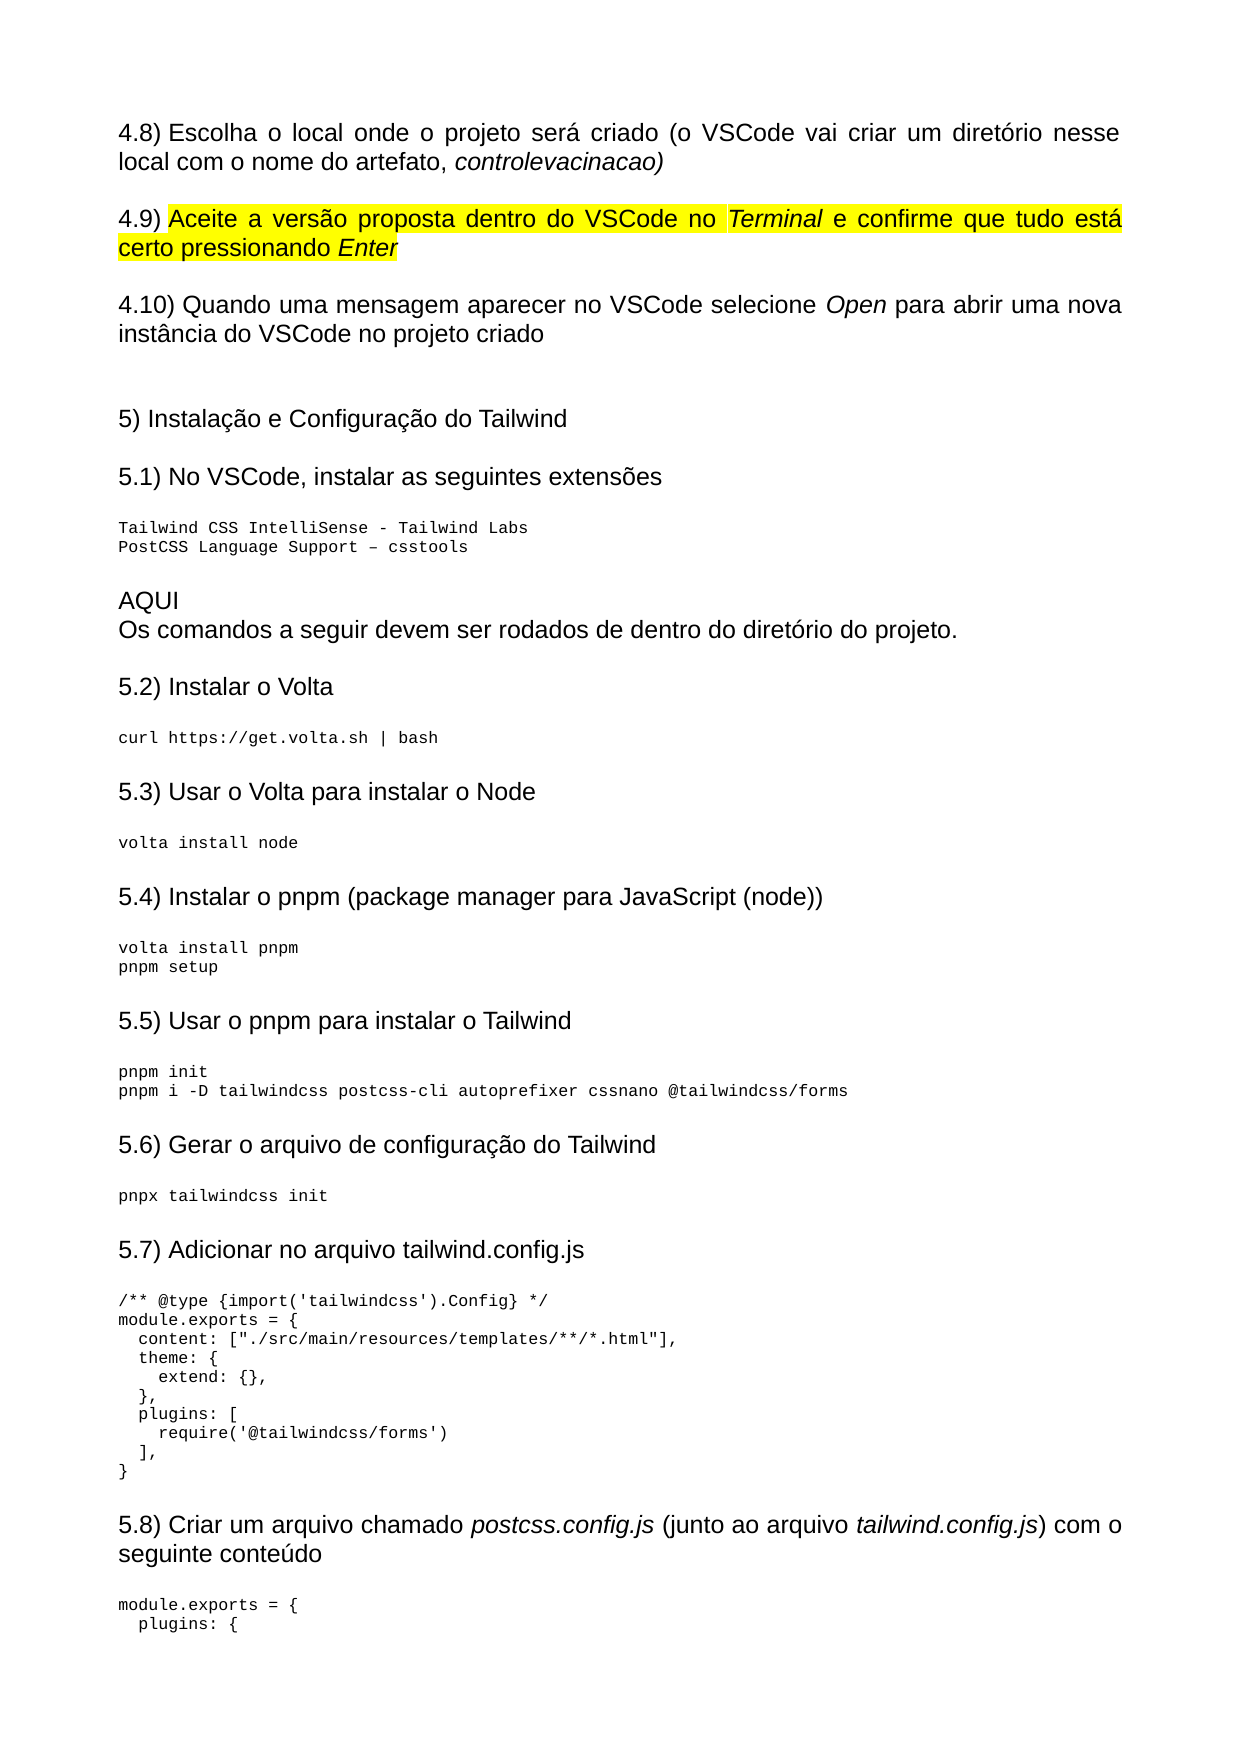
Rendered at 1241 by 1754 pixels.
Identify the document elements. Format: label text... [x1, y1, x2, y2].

list Instalação e Configuração do Tailwind [118, 404, 1122, 433]
list Adicionar no arquivo tailwind.config.js [118, 1235, 1122, 1264]
text pnpm init [118, 1064, 1122, 1083]
list Aceite a versão proposta dentro do VSCode no Terminal e confirme que tudo está certo pressionando Enter [118, 204, 1122, 261]
text theme: { [118, 1349, 1122, 1368]
text AQUI [118, 586, 1122, 614]
text PostCSS Language Support – csstools [118, 538, 1122, 557]
text plugins: { [118, 1615, 1122, 1634]
text extend: {}, [118, 1368, 1122, 1387]
list Gerar o arquivo de configuração do Tailwind [118, 1130, 1122, 1159]
text /** @type {import('tailwindcss').Config} */ [118, 1293, 1122, 1312]
text content: ["./src/main/resources/templates/**/*.html"], [118, 1331, 1122, 1349]
list No VSCode, instalar as seguintes extensões [118, 462, 1122, 491]
text module.exports = { [118, 1596, 1122, 1615]
text }, [118, 1387, 1122, 1406]
text ], [118, 1444, 1122, 1462]
text pnpx tailwindcss init [118, 1188, 1122, 1207]
text curl https://get.volta.sh | bash [118, 729, 1122, 748]
text } [118, 1462, 1122, 1481]
text volta install pnpm [118, 940, 1122, 959]
text plugins: [ [118, 1406, 1122, 1425]
text pnpm setup [118, 959, 1122, 977]
text Tailwind CSS IntelliSense - Tailwind Labs [118, 519, 1122, 538]
list Usar o Volta para instalar o Node [118, 777, 1122, 806]
text require('@tailwindcss/forms') [118, 1425, 1122, 1444]
list Usar o pnpm para instalar o Tailwind [118, 1006, 1122, 1035]
list Escolha o local onde o projeto será criado (o VSCode vai criar um diretório nesse local com o nome do artefato, controlevacinacao) [118, 118, 1122, 176]
list Instalar o pnpm (package manager para JavaScript (node)) [118, 882, 1122, 911]
list Instalar o Volta [118, 672, 1122, 701]
text volta install node [118, 835, 1122, 853]
list Criar um arquivo chamado postcss.config.js (junto ao arquivo tailwind.config.js) com o seguinte conteúdo [118, 1510, 1122, 1568]
text Os comandos a seguir devem ser rodados de dentro do diretório do projeto. [118, 614, 1122, 643]
list Quando uma mensagem aparecer no VSCode selecione Open para abrir uma nova instância do VSCode no projeto criado [118, 290, 1122, 347]
text module.exports = { [118, 1312, 1122, 1331]
